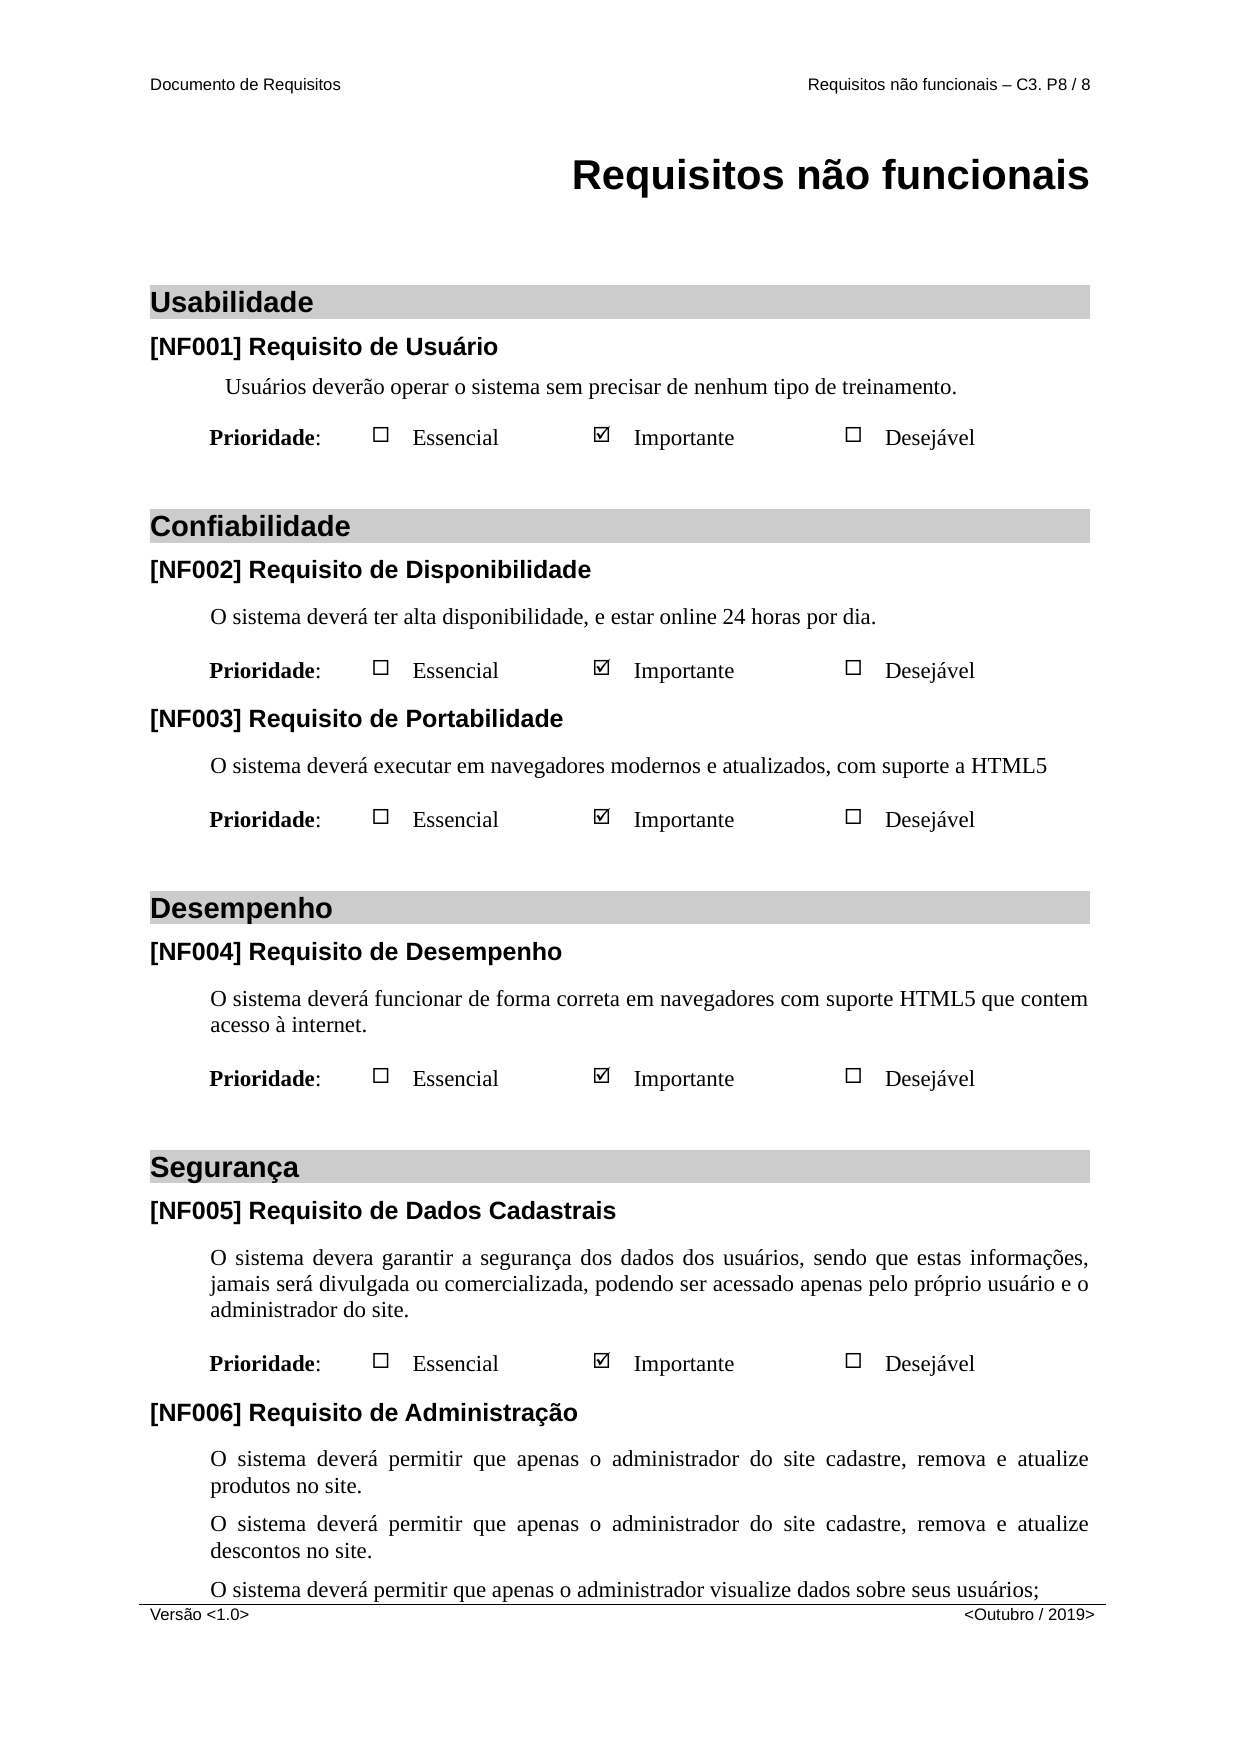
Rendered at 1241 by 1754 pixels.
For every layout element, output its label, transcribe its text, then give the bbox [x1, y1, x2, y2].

table_header Desejável [874, 403, 1017, 472]
text [NF004] Requisito de Desempenho [150, 937, 1090, 966]
subtitle Usabilidade [150, 285, 1090, 319]
table_header  [578, 1044, 622, 1112]
table_header Importante [623, 785, 829, 853]
text [NF002] Requisito de Disponibilidade [150, 555, 1090, 584]
table_header  [357, 1044, 401, 1112]
table_header  [357, 1329, 401, 1398]
table_header Importante [623, 1329, 829, 1398]
table_header  [829, 1044, 873, 1112]
table_header  [357, 636, 401, 704]
table_header Importante [623, 403, 829, 472]
table_header Essencial [401, 785, 578, 853]
table_header  [829, 636, 873, 704]
table_header Desejável [874, 1044, 1017, 1112]
text [NF003] Requisito de Portabilidade [150, 704, 1090, 733]
table_header  [578, 1329, 622, 1398]
subtitle Requisitos não funcionais [150, 150, 1090, 198]
text O sistema deverá permitir que apenas o administrador visualize dados sobre seus usuários; [210, 1576, 1090, 1602]
table_header  [357, 785, 401, 853]
text Usuários deverão operar o sistema sem precisar de nenhum tipo de treinamento. [150, 373, 1090, 399]
table_header Essencial [401, 1329, 578, 1398]
table_header Prioridade: [194, 1044, 357, 1112]
subtitle Segurança [150, 1150, 1090, 1183]
table_header  [357, 403, 401, 472]
subtitle Confiabilidade [150, 509, 1090, 543]
text O sistema devera garantir a segurança dos dados dos usuários, sendo que estas informações, jamais será divulgada ou comercializada, podendo ser acessado apenas pelo próprio usuário e o administrador do site. [210, 1243, 1090, 1323]
table_header Essencial [401, 1044, 578, 1112]
table_header Prioridade: [194, 403, 357, 472]
table_header Essencial [401, 636, 578, 704]
table_header Essencial [401, 403, 578, 472]
text [NF001] Requisito de Usuário [150, 331, 1090, 360]
table_header Desejável [874, 636, 1021, 704]
text O sistema deverá ter alta disponibilidade, e estar online 24 horas por dia. [210, 603, 1090, 629]
text O sistema deverá permitir que apenas o administrador do site cadastre, remova e atualize produtos no site. [210, 1445, 1090, 1498]
table_header  [578, 636, 622, 704]
table_header  [578, 403, 622, 472]
table_header Desejável [874, 1329, 1017, 1398]
table_header Importante [623, 636, 829, 704]
table_header  [578, 785, 622, 853]
text O sistema deverá permitir que apenas o administrador do site cadastre, remova e atualize descontos no site. [210, 1511, 1090, 1563]
table_header Importante [623, 1044, 829, 1112]
subtitle Desempenho [150, 891, 1090, 924]
table_header  [829, 1329, 873, 1398]
table_header Prioridade: [194, 1329, 357, 1398]
text [NF005] Requisito de Dados Cadastrais [150, 1196, 1090, 1225]
text O sistema deverá executar em navegadores modernos e atualizados, com suporte a HTML5 [210, 752, 1090, 778]
table_header Prioridade: [194, 785, 357, 853]
text O sistema deverá funcionar de forma correta em navegadores com suporte HTML5 que contem acesso à internet. [210, 984, 1090, 1037]
table_header Prioridade: [194, 636, 357, 704]
text [NF006] Requisito de Administração [150, 1398, 1090, 1427]
table_header Desejável [874, 785, 1017, 853]
table_header  [829, 403, 873, 472]
table_header  [829, 785, 873, 853]
